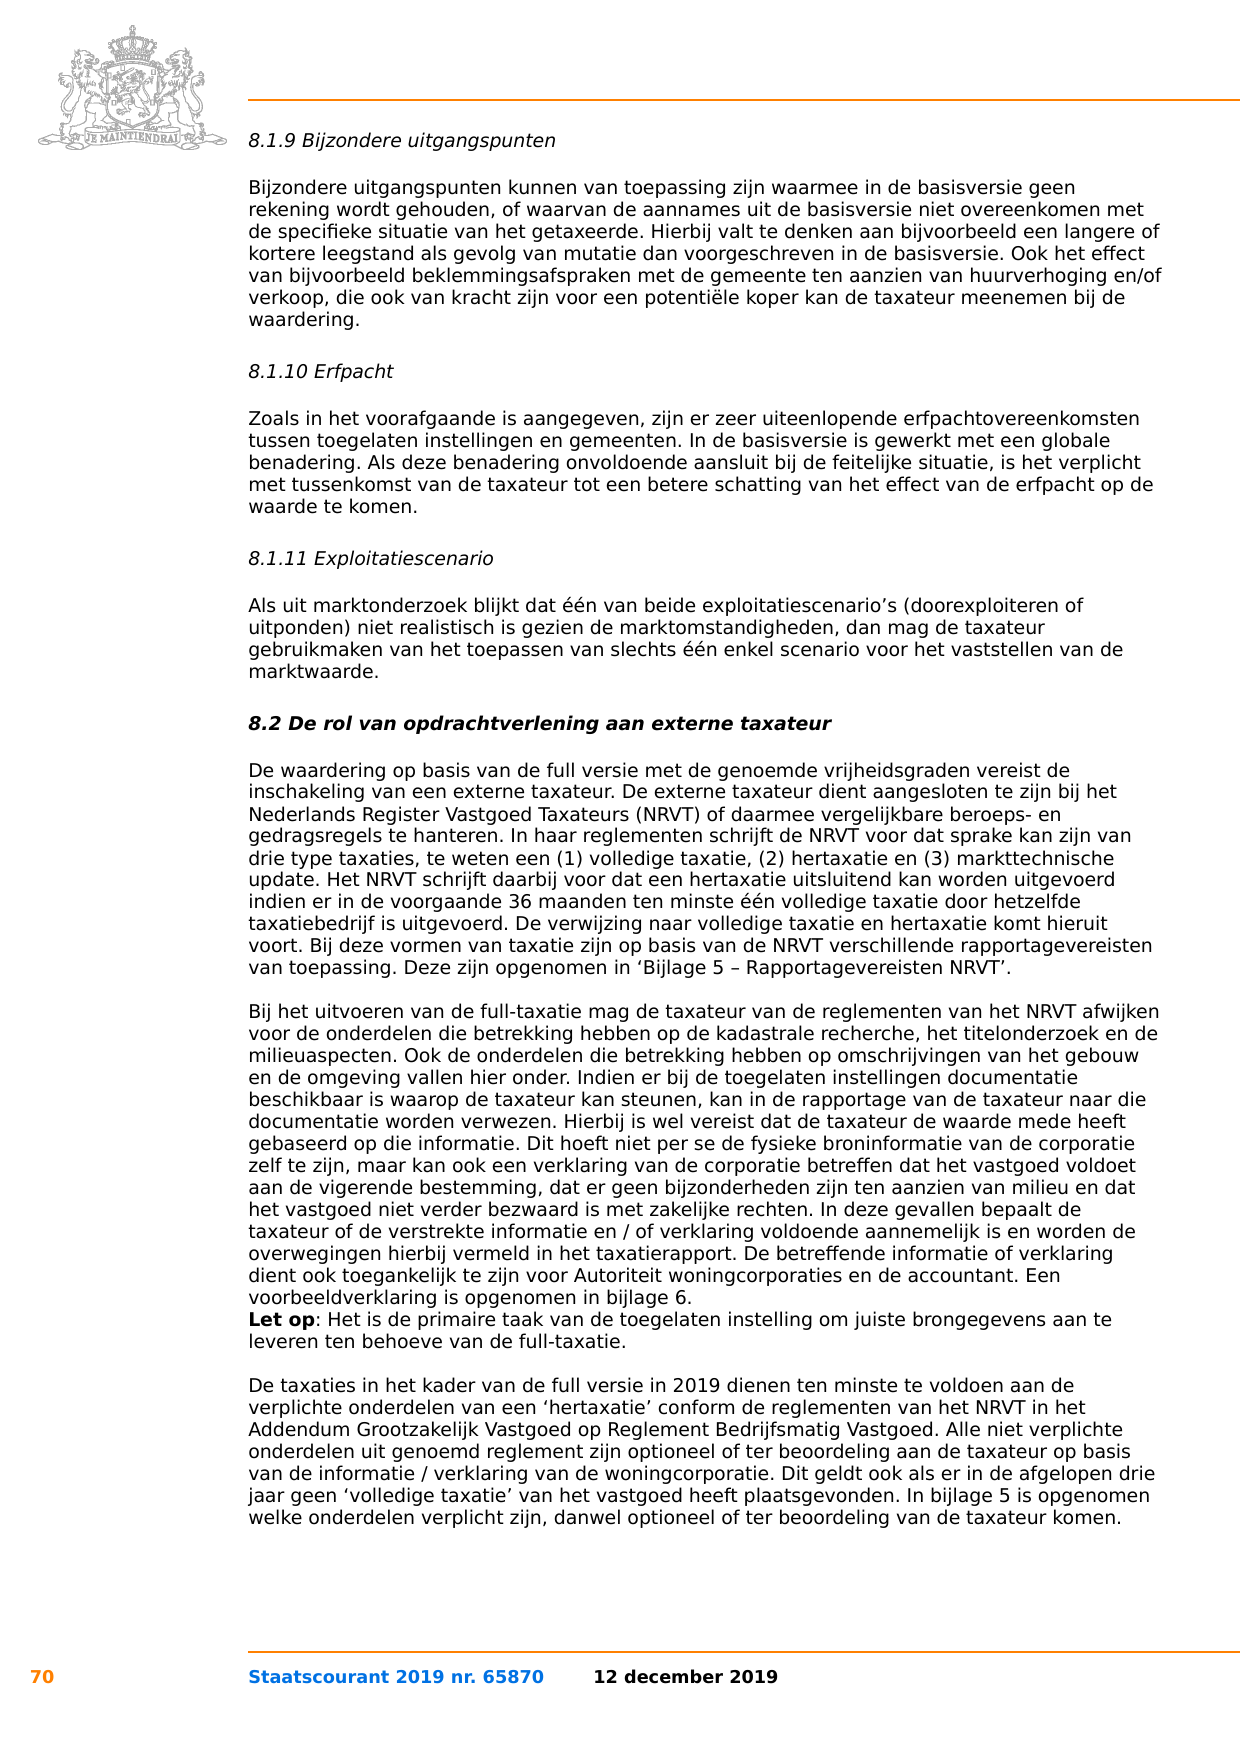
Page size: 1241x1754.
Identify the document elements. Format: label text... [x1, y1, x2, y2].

text Zoals in het voorafgaande is aangegeven, zijn er zeer uiteenlopende erfpachtovereenkomsten tussen toegelaten instellingen en gemeenten. In de basisversie is gewerkt met een globale benadering. Als deze benadering onvoldoende aansluit bij de feitelijke situatie, is het verplicht met tussenkomst van de taxateur tot een betere schatting van het effect van de erfpacht op de waarde te komen. [248, 408, 1163, 518]
text Bijzondere uitgangspunten kunnen van toepassing zijn waarmee in de basisversie geen rekening wordt gehouden, of waarvan de aannames uit de basisversie niet overeenkomen met de specifieke situatie van het getaxeerde. Hierbij valt te denken aan bijvoorbeeld een langere of kortere leegstand als gevolg van mutatie dan voorgeschreven in de basisversie. Ook het effect van bijvoorbeeld beklemmingsafspraken met de gemeente ten aanzien van huurverhoging en/of verkoop, die ook van kracht zijn voor een potentiële koper kan de taxateur meenemen bij de waardering. [248, 177, 1163, 331]
picture [38, 25, 227, 150]
text Als uit marktonderzoek blijkt dat één van beide exploitatiescenario’s (doorexploiteren of uitponden) niet realistisch is gezien de marktomstandigheden, dan mag de taxateur gebruikmaken van het toepassen van slechts één enkel scenario voor het vaststellen van de marktwaarde. [248, 594, 1163, 682]
subtitle 8.2 De rol van opdrachtverlening aan externe taxateur [248, 712, 1163, 734]
subtitle 8.1.10 Erfpacht [248, 361, 1163, 383]
text Let op: Het is de primaire taak van de toegelaten instelling om juiste brongegevens aan te leveren ten behoeve van de full-taxatie. [248, 1309, 1163, 1353]
text De waardering op basis van de full versie met de genoemde vrijheidsgraden vereist de inschakeling van een externe taxateur. De externe taxateur dient aangesloten te zijn bij het Nederlands Register Vastgoed Taxateurs (NRVT) of daarmee vergelijkbare beroeps- en gedragsregels te hanteren. In haar reglementen schrijft de NRVT voor dat sprake kan zijn van drie type taxaties, te weten een (1) volledige taxatie, (2) hertaxatie en (3) markttechnische update. Het NRVT schrijft daarbij voor dat een hertaxatie uitsluitend kan worden uitgevoerd indien er in de voorgaande 36 maanden ten minste één volledige taxatie door hetzelfde taxatiebedrijf is uitgevoerd. De verwijzing naar volledige taxatie en hertaxatie komt hieruit voort. Bij deze vormen van taxatie zijn op basis van de NRVT verschillende rapportagevereisten van toepassing. Deze zijn opgenomen in ‘Bijlage 5 – Rapportagevereisten NRVT’. [248, 759, 1163, 979]
subtitle 8.1.11 Exploitatiescenario [248, 548, 1163, 569]
text De taxaties in het kader van de full versie in 2019 dienen ten minste te voldoen aan de verplichte onderdelen van een ‘hertaxatie’ conform de reglementen van het NRVT in het Addendum Grootzakelijk Vastgoed op Reglement Bedrijfsmatig Vastgoed. Alle niet verplichte onderdelen uit genoemd reglement zijn optioneel of ter beoordeling aan de taxateur op basis van de informatie / verklaring van de woningcorporatie. Dit geldt ook als er in de afgelopen drie jaar geen ‘volledige taxatie’ van het vastgoed heeft plaatsgevonden. In bijlage 5 is opgenomen welke onderdelen verplicht zijn, danwel optioneel of ter beoordeling van de taxateur komen. [248, 1375, 1163, 1528]
subtitle 8.1.9 Bijzondere uitgangspunten [248, 130, 1163, 152]
text Bij het uitvoeren van de full-taxatie mag de taxateur van de reglementen van het NRVT afwijken voor de onderdelen die betrekking hebben op de kadastrale recherche, het titelonderzoek en de milieuaspecten. Ook de onderdelen die betrekking hebben op omschrijvingen van het gebouw en de omgeving vallen hier onder. Indien er bij de toegelaten instellingen documentatie beschikbaar is waarop de taxateur kan steunen, kan in de rapportage van de taxateur naar die documentatie worden verwezen. Hierbij is wel vereist dat de taxateur de waarde mede heeft gebaseerd op die informatie. Dit hoeft niet per se de fysieke broninformatie van de corporatie zelf te zijn, maar kan ook een verklaring van de corporatie betreffen dat het vastgoed voldoet aan de vigerende bestemming, dat er geen bijzonderheden zijn ten aanzien van milieu en dat het vastgoed niet verder bezwaard is met zakelijke rechten. In deze gevallen bepaalt de taxateur of de verstrekte informatie en / of verklaring voldoende aannemelijk is en worden de overwegingen hierbij vermeld in het taxatierapport. De betreffende informatie of verklaring dient ook toegankelijk te zijn voor Autoriteit woningcorporaties en de accountant. Een voorbeeldverklaring is opgenomen in bijlage 6. [248, 1001, 1163, 1309]
